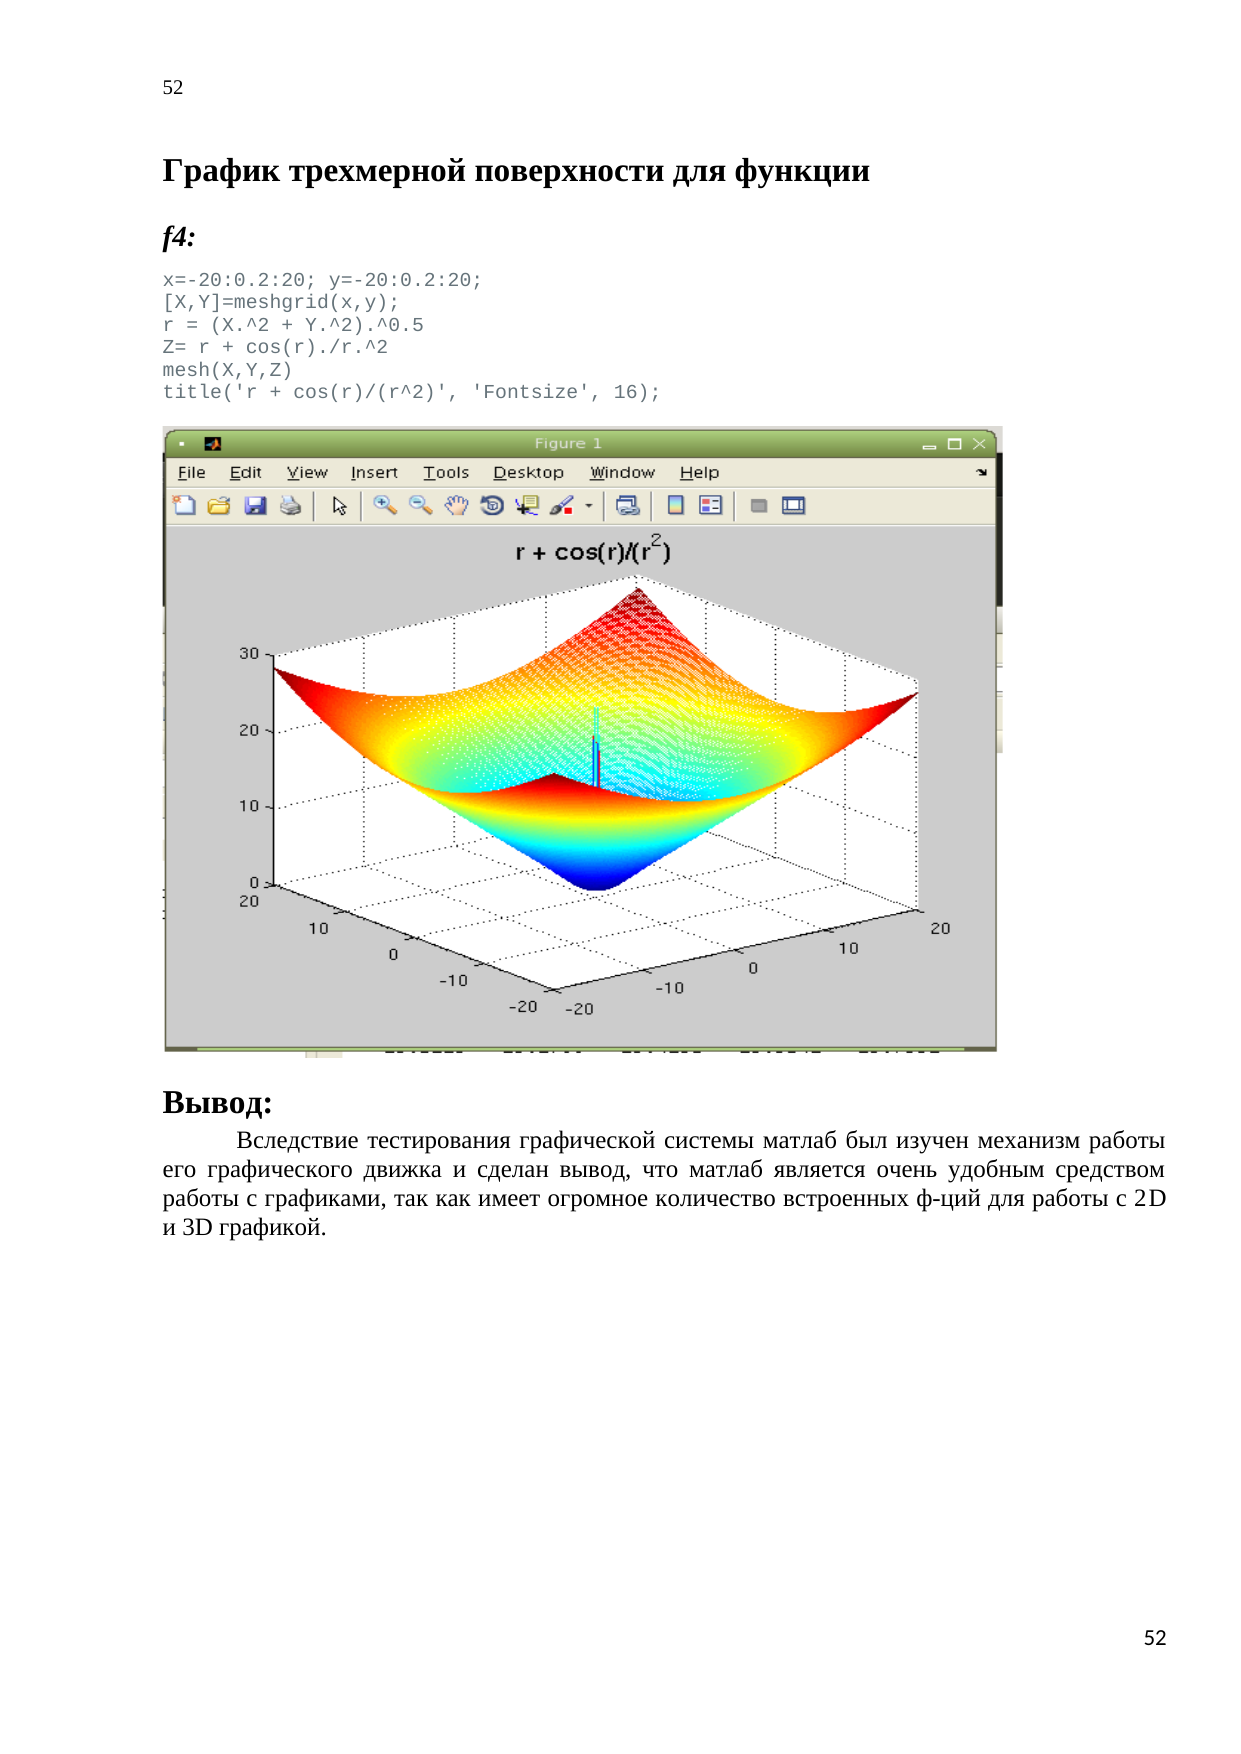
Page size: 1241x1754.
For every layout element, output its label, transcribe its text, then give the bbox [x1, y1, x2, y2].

text Вывод: [162, 1082, 1166, 1121]
text mesh(X,Y,Z) [162, 360, 1166, 382]
text Вследствие тестирования графической системы матлаб был изучен механизм работы его графического движка и сделан вывод, что матлаб является очень удобным средством работы с графиками, так как имеет огромное количество встроенных ф-ций для работы с 2D и 3D графикой. [162, 1121, 1166, 1241]
picture [162, 426, 1003, 1058]
text r = (X.^2 + Y.^2).^0.5 [162, 315, 1166, 337]
subtitle f4: [162, 219, 1166, 253]
text Z= r + cos(r)./r.^2 [162, 337, 1166, 360]
text График трехмерной поверхности для функции [162, 150, 1166, 188]
text x=-20:0.2:20; y=-20:0.2:20; [162, 270, 1166, 292]
text title('r + cos(r)/(r^2)', 'Fontsize', 16); [162, 382, 1166, 404]
text [X,Y]=meshgrid(x,y); [162, 292, 1166, 315]
